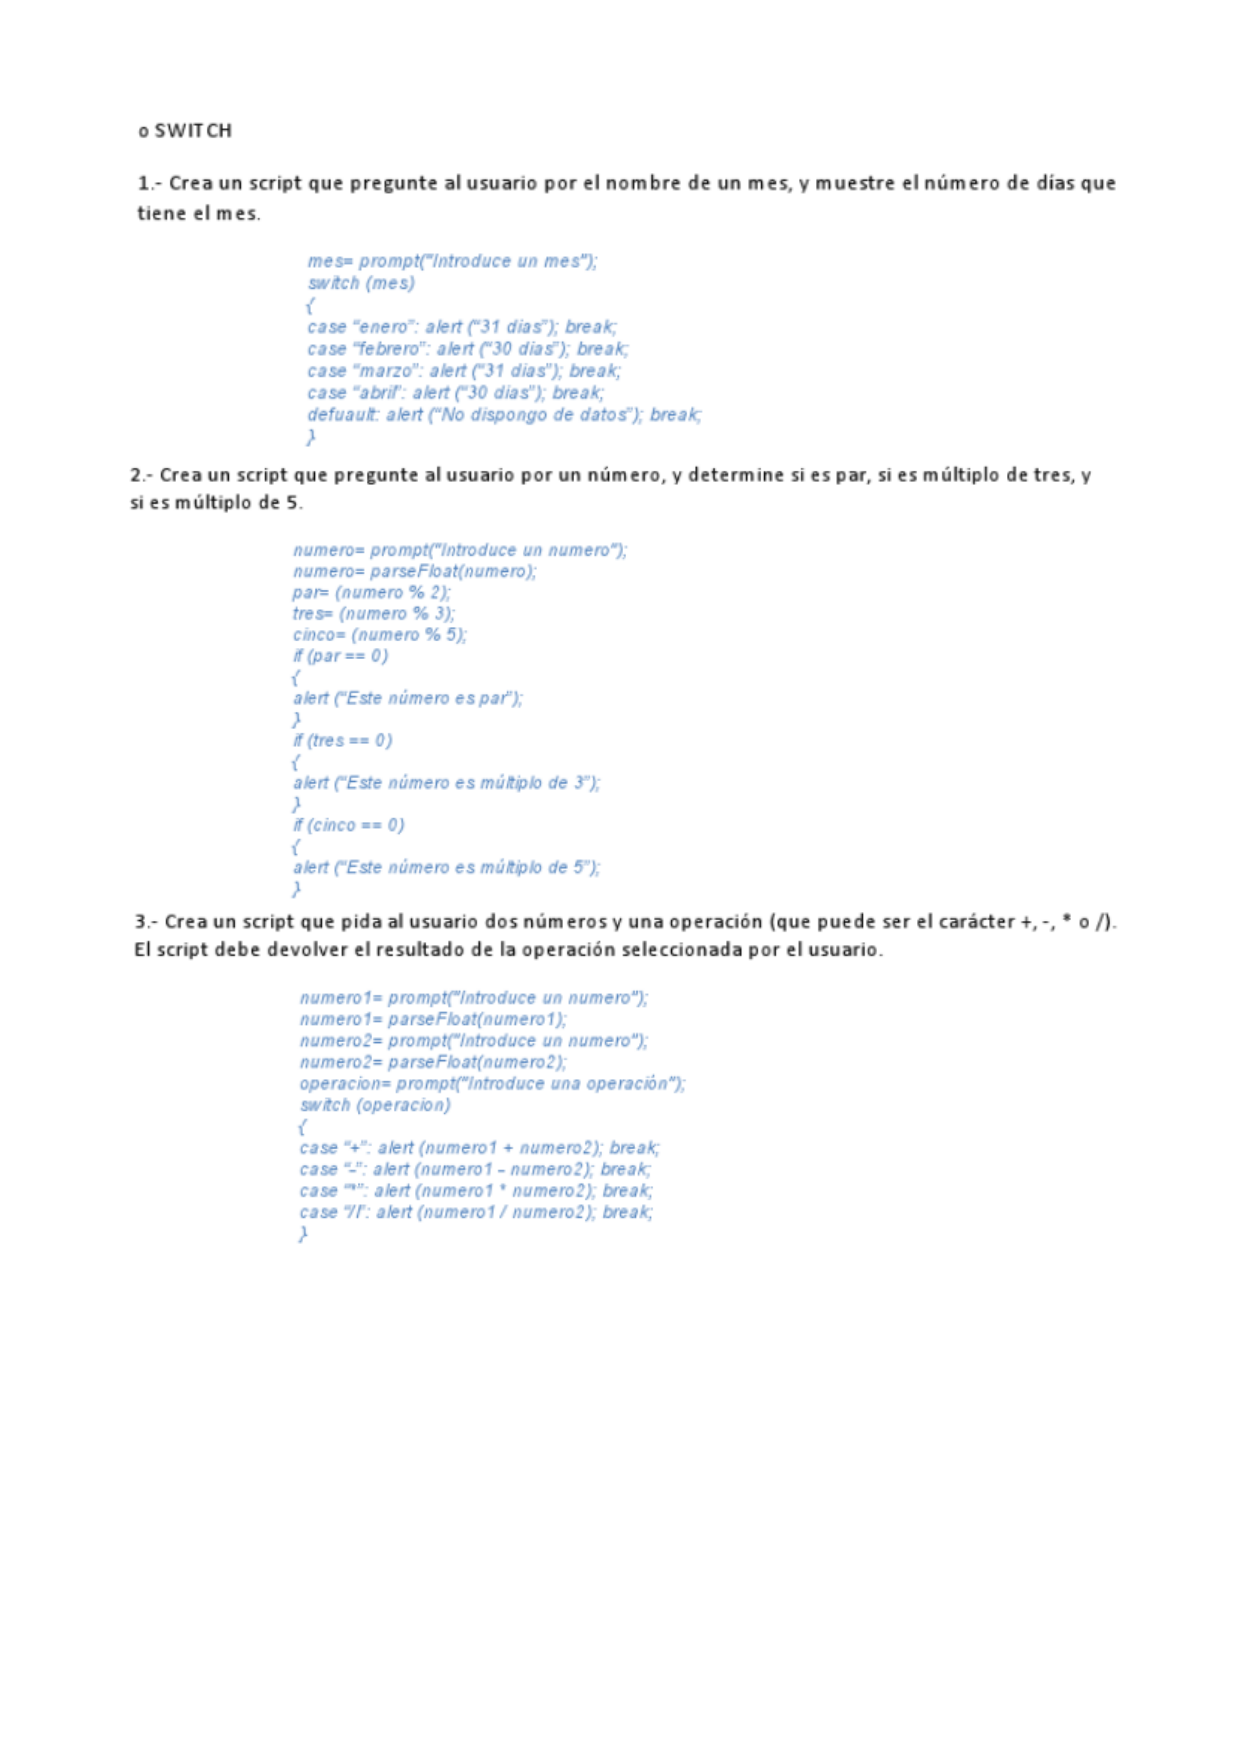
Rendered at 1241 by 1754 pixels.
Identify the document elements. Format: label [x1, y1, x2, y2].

picture [118, 118, 1122, 1253]
